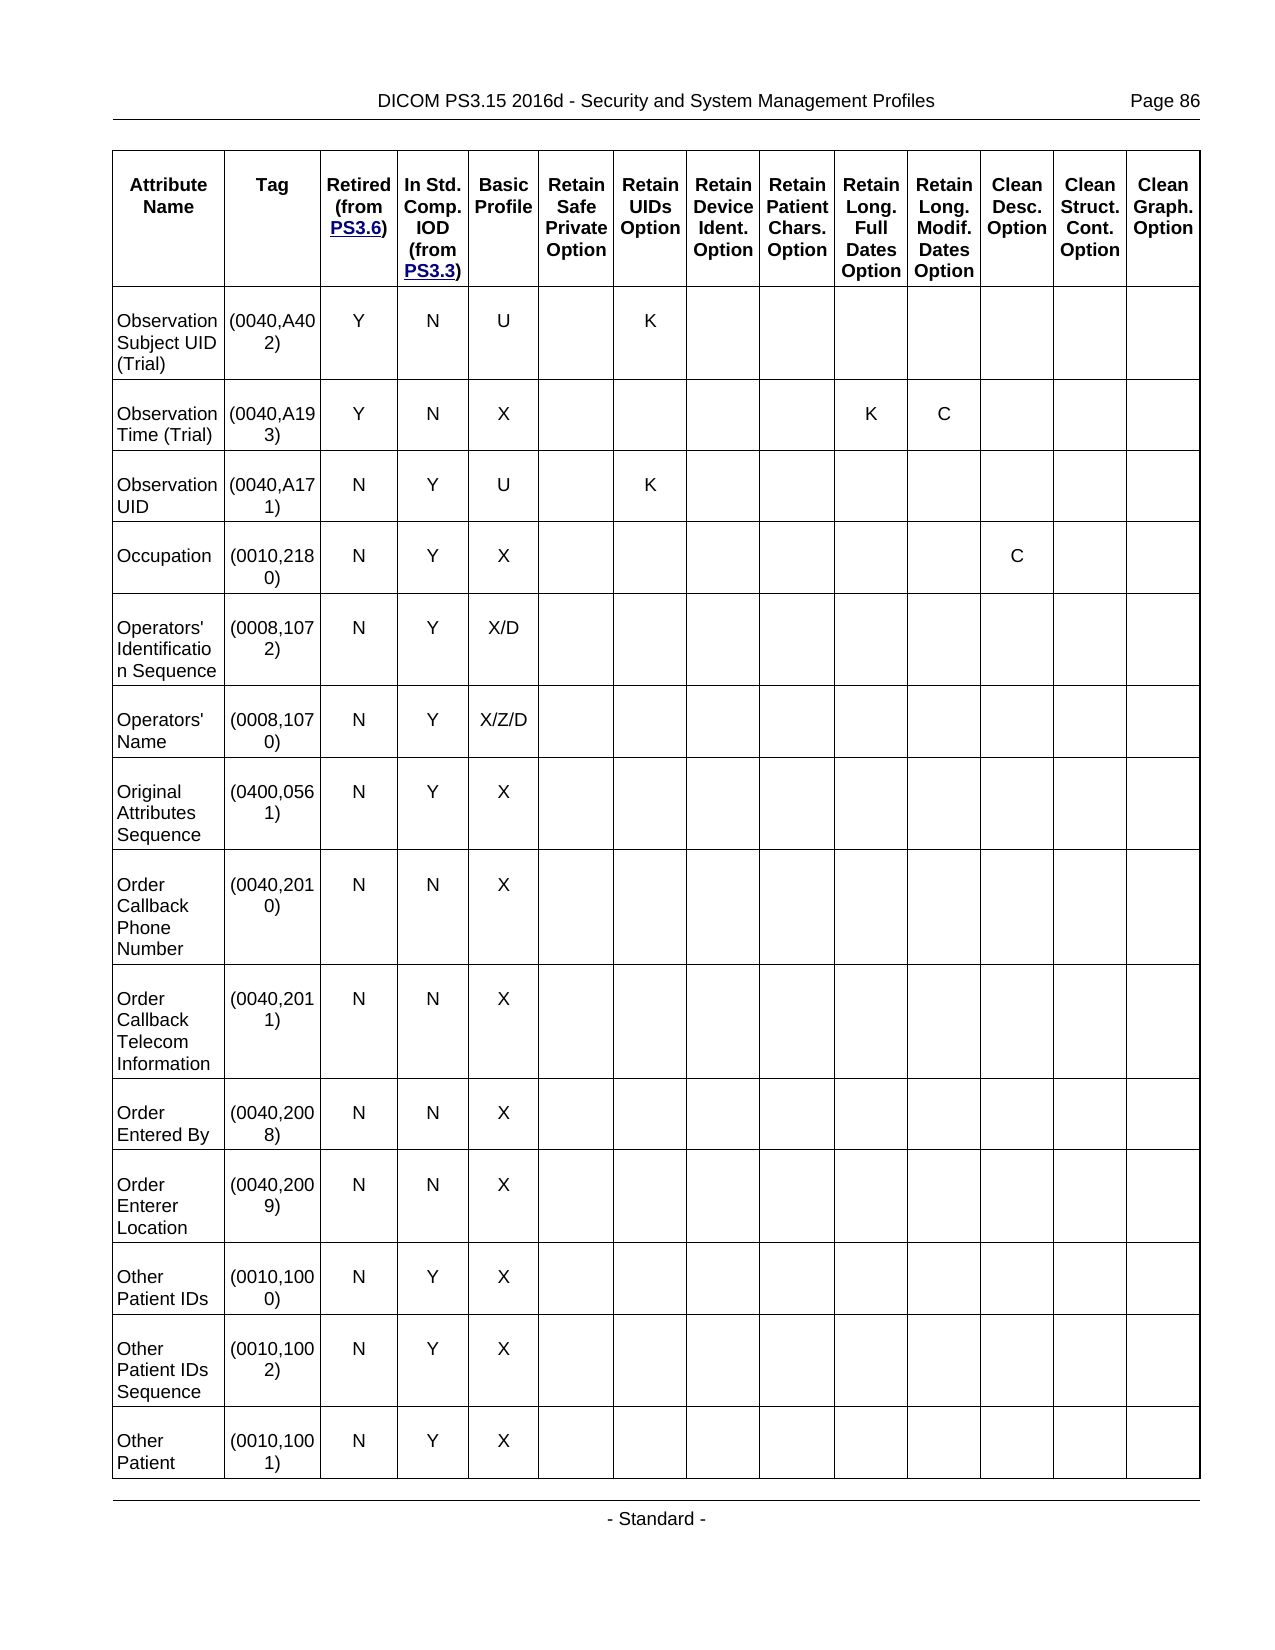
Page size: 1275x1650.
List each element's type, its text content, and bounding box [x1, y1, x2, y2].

table_cell [1054, 451, 1126, 521]
table_cell [760, 1315, 834, 1406]
table_cell [981, 1407, 1053, 1477]
table_cell N [321, 1079, 397, 1149]
table_cell X [469, 1315, 538, 1406]
table_cell Order Callback Telecom Information [113, 965, 224, 1078]
table_cell [760, 451, 834, 521]
table_cell [908, 451, 980, 521]
table_cell N [321, 686, 397, 757]
table_cell N [321, 594, 397, 685]
table_cell [981, 758, 1053, 849]
table_header Retain Long. Full Dates Option [835, 151, 907, 286]
table_cell [981, 850, 1053, 964]
table_cell [835, 850, 907, 964]
table_cell [981, 1079, 1053, 1149]
table_cell [687, 1315, 759, 1406]
table_cell [687, 287, 759, 379]
table_cell [908, 850, 980, 964]
table_cell (0008,1072) [225, 594, 320, 685]
table_cell [760, 287, 834, 379]
table_cell [614, 1407, 686, 1477]
table_cell [835, 1243, 907, 1313]
table_cell [687, 1150, 759, 1242]
table_cell N [398, 850, 468, 964]
table_cell X [469, 1243, 538, 1313]
table_cell [1127, 686, 1199, 757]
table_cell [539, 1407, 613, 1477]
table_cell [908, 522, 980, 592]
table_cell (0010,2180) [225, 522, 320, 592]
table_cell (0400,0561) [225, 758, 320, 849]
table_cell [1127, 1315, 1199, 1406]
table_cell [981, 1315, 1053, 1406]
table_cell [539, 1243, 613, 1313]
table_cell Y [321, 380, 397, 450]
table_cell [1054, 380, 1126, 450]
table_cell [835, 1407, 907, 1477]
table_cell Occupation [113, 522, 224, 592]
table_cell N [398, 287, 468, 379]
table_cell Order Enterer Location [113, 1150, 224, 1242]
table_cell [539, 850, 613, 964]
table_cell [760, 594, 834, 685]
table_cell X [469, 1407, 538, 1477]
table_cell [760, 1243, 834, 1313]
table_cell N [321, 965, 397, 1078]
table_cell [614, 522, 686, 592]
table_cell [908, 594, 980, 685]
table_cell [835, 594, 907, 685]
table_cell [1127, 522, 1199, 592]
table_cell [908, 758, 980, 849]
table_cell [981, 594, 1053, 685]
table_cell X/Z/D [469, 686, 538, 757]
table_cell [835, 1150, 907, 1242]
table_cell [614, 380, 686, 450]
table_cell N [321, 1315, 397, 1406]
table_cell Operators' Identification Sequence [113, 594, 224, 685]
table_cell (0040,A193) [225, 380, 320, 450]
table_cell Y [398, 451, 468, 521]
table_cell [687, 522, 759, 592]
table_cell Y [398, 1315, 468, 1406]
table_cell X/D [469, 594, 538, 685]
table_cell [1054, 522, 1126, 592]
table_cell [1054, 594, 1126, 685]
table_header Attribute Name [113, 151, 224, 286]
table_cell (0010,1002) [225, 1315, 320, 1406]
table_header Basic Profile [469, 151, 538, 286]
table_cell (0040,2010) [225, 850, 320, 964]
table_cell [1054, 1243, 1126, 1313]
table_cell [760, 1150, 834, 1242]
table_cell Other Patient [113, 1407, 224, 1477]
table_cell X [469, 1079, 538, 1149]
table_cell [539, 594, 613, 685]
table_header Clean Desc. Option [981, 151, 1053, 286]
table_cell [687, 850, 759, 964]
table_cell (0040,2011) [225, 965, 320, 1078]
table_cell [981, 380, 1053, 450]
table_cell [760, 686, 834, 757]
table_cell [687, 1407, 759, 1477]
table_cell X [469, 522, 538, 592]
table_cell Observation UID [113, 451, 224, 521]
table_cell [1127, 758, 1199, 849]
table_cell Y [398, 758, 468, 849]
table_cell [687, 451, 759, 521]
table_cell Other Patient IDs Sequence [113, 1315, 224, 1406]
table_header Clean Struct. Cont. Option [1054, 151, 1126, 286]
table_cell [614, 1150, 686, 1242]
table_cell [1054, 965, 1126, 1078]
table_cell [687, 686, 759, 757]
table_cell U [469, 287, 538, 379]
table_cell [539, 451, 613, 521]
table_cell (0040,2009) [225, 1150, 320, 1242]
table_cell Operators' Name [113, 686, 224, 757]
table_cell Y [398, 686, 468, 757]
table_cell X [469, 850, 538, 964]
table_cell Y [321, 287, 397, 379]
table_cell Y [398, 1243, 468, 1313]
table_cell [614, 1079, 686, 1149]
table_cell [835, 1079, 907, 1149]
table_cell [1127, 451, 1199, 521]
table_cell (0010,1001) [225, 1407, 320, 1477]
table_cell [1127, 965, 1199, 1078]
table_cell X [469, 380, 538, 450]
table_cell Other Patient IDs [113, 1243, 224, 1313]
table_cell Order Callback Phone Number [113, 850, 224, 964]
table_cell Observation Time (Trial) [113, 380, 224, 450]
table_cell [1127, 380, 1199, 450]
table_cell [614, 965, 686, 1078]
table_cell [908, 1150, 980, 1242]
table_cell [981, 287, 1053, 379]
table_cell N [321, 522, 397, 592]
table_cell [1054, 1407, 1126, 1477]
table_cell [908, 965, 980, 1078]
table_cell [835, 758, 907, 849]
table_cell [1127, 1150, 1199, 1242]
table_cell [687, 380, 759, 450]
table_cell [1054, 686, 1126, 757]
table_cell Order Entered By [113, 1079, 224, 1149]
table_cell [908, 1243, 980, 1313]
table_cell [1054, 1150, 1126, 1242]
table_cell (0008,1070) [225, 686, 320, 757]
table_header Retired (from PS3.6) [321, 151, 397, 286]
table_cell [614, 850, 686, 964]
table_cell Y [398, 522, 468, 592]
table_cell [1054, 758, 1126, 849]
table_cell N [321, 1407, 397, 1477]
table_cell [1054, 1079, 1126, 1149]
table_cell [981, 686, 1053, 757]
table_cell [908, 1407, 980, 1477]
table_header Retain Patient Chars. Option [760, 151, 834, 286]
table_cell (0040,A171) [225, 451, 320, 521]
table_cell [539, 758, 613, 849]
table_cell [614, 686, 686, 757]
table_cell N [398, 1150, 468, 1242]
table_cell [835, 451, 907, 521]
table_cell K [614, 287, 686, 379]
table_cell Y [398, 1407, 468, 1477]
table_cell (0010,1000) [225, 1243, 320, 1313]
table_cell N [321, 1150, 397, 1242]
table_cell (0040,2008) [225, 1079, 320, 1149]
table_cell [835, 965, 907, 1078]
table_cell [908, 686, 980, 757]
table_cell [539, 965, 613, 1078]
table_cell N [321, 850, 397, 964]
table_cell [1127, 1243, 1199, 1313]
table_cell (0040,A402) [225, 287, 320, 379]
table_cell [1127, 287, 1199, 379]
table_cell [1054, 850, 1126, 964]
table_cell [614, 758, 686, 849]
table_header Clean Graph. Option [1127, 151, 1199, 286]
table_cell [981, 965, 1053, 1078]
table_cell [687, 965, 759, 1078]
table_cell [760, 1407, 834, 1477]
table_cell [835, 686, 907, 757]
table_cell X [469, 758, 538, 849]
table_header Retain Safe Private Option [539, 151, 613, 286]
table_cell [614, 594, 686, 685]
table_cell [539, 1315, 613, 1406]
table_cell C [981, 522, 1053, 592]
table_cell Observation Subject UID (Trial) [113, 287, 224, 379]
table_header Retain UIDs Option [614, 151, 686, 286]
table_cell [687, 1243, 759, 1313]
table_cell K [835, 380, 907, 450]
table_cell X [469, 1150, 538, 1242]
table_cell [835, 522, 907, 592]
table_cell [760, 380, 834, 450]
table_header In Std. Comp. IOD (from PS3.3) [398, 151, 468, 286]
table_cell [1127, 1407, 1199, 1477]
table_cell [539, 1079, 613, 1149]
table_cell [687, 1079, 759, 1149]
table_cell [539, 287, 613, 379]
table_cell [539, 522, 613, 592]
table_cell [981, 1243, 1053, 1313]
table_cell N [398, 965, 468, 1078]
table_cell [687, 758, 759, 849]
table_header Tag [225, 151, 320, 286]
table_cell N [398, 380, 468, 450]
table_cell U [469, 451, 538, 521]
table_cell [614, 1243, 686, 1313]
table_cell [539, 686, 613, 757]
table_cell [1127, 850, 1199, 964]
table_cell [687, 594, 759, 685]
table_cell [908, 1079, 980, 1149]
table_cell [908, 1315, 980, 1406]
table_cell [1127, 1079, 1199, 1149]
table_header Retain Long. Modif. Dates Option [908, 151, 980, 286]
table_cell [760, 522, 834, 592]
table_cell [981, 1150, 1053, 1242]
table_cell [908, 287, 980, 379]
table_cell [760, 965, 834, 1078]
table_header Retain Device Ident. Option [687, 151, 759, 286]
table_cell [1054, 1315, 1126, 1406]
table_cell K [614, 451, 686, 521]
table_cell N [321, 451, 397, 521]
table_cell [539, 380, 613, 450]
table_cell X [469, 965, 538, 1078]
table_cell [981, 451, 1053, 521]
table_cell N [398, 1079, 468, 1149]
table_cell N [321, 1243, 397, 1313]
table_cell [760, 758, 834, 849]
table_cell Y [398, 594, 468, 685]
table_cell [835, 1315, 907, 1406]
table_cell [760, 850, 834, 964]
table_cell [835, 287, 907, 379]
table_cell [539, 1150, 613, 1242]
table_cell Original Attributes Sequence [113, 758, 224, 849]
table_cell [614, 1315, 686, 1406]
table_cell [1054, 287, 1126, 379]
table_cell [1127, 594, 1199, 685]
table_cell C [908, 380, 980, 450]
table_cell [760, 1079, 834, 1149]
table_cell N [321, 758, 397, 849]
